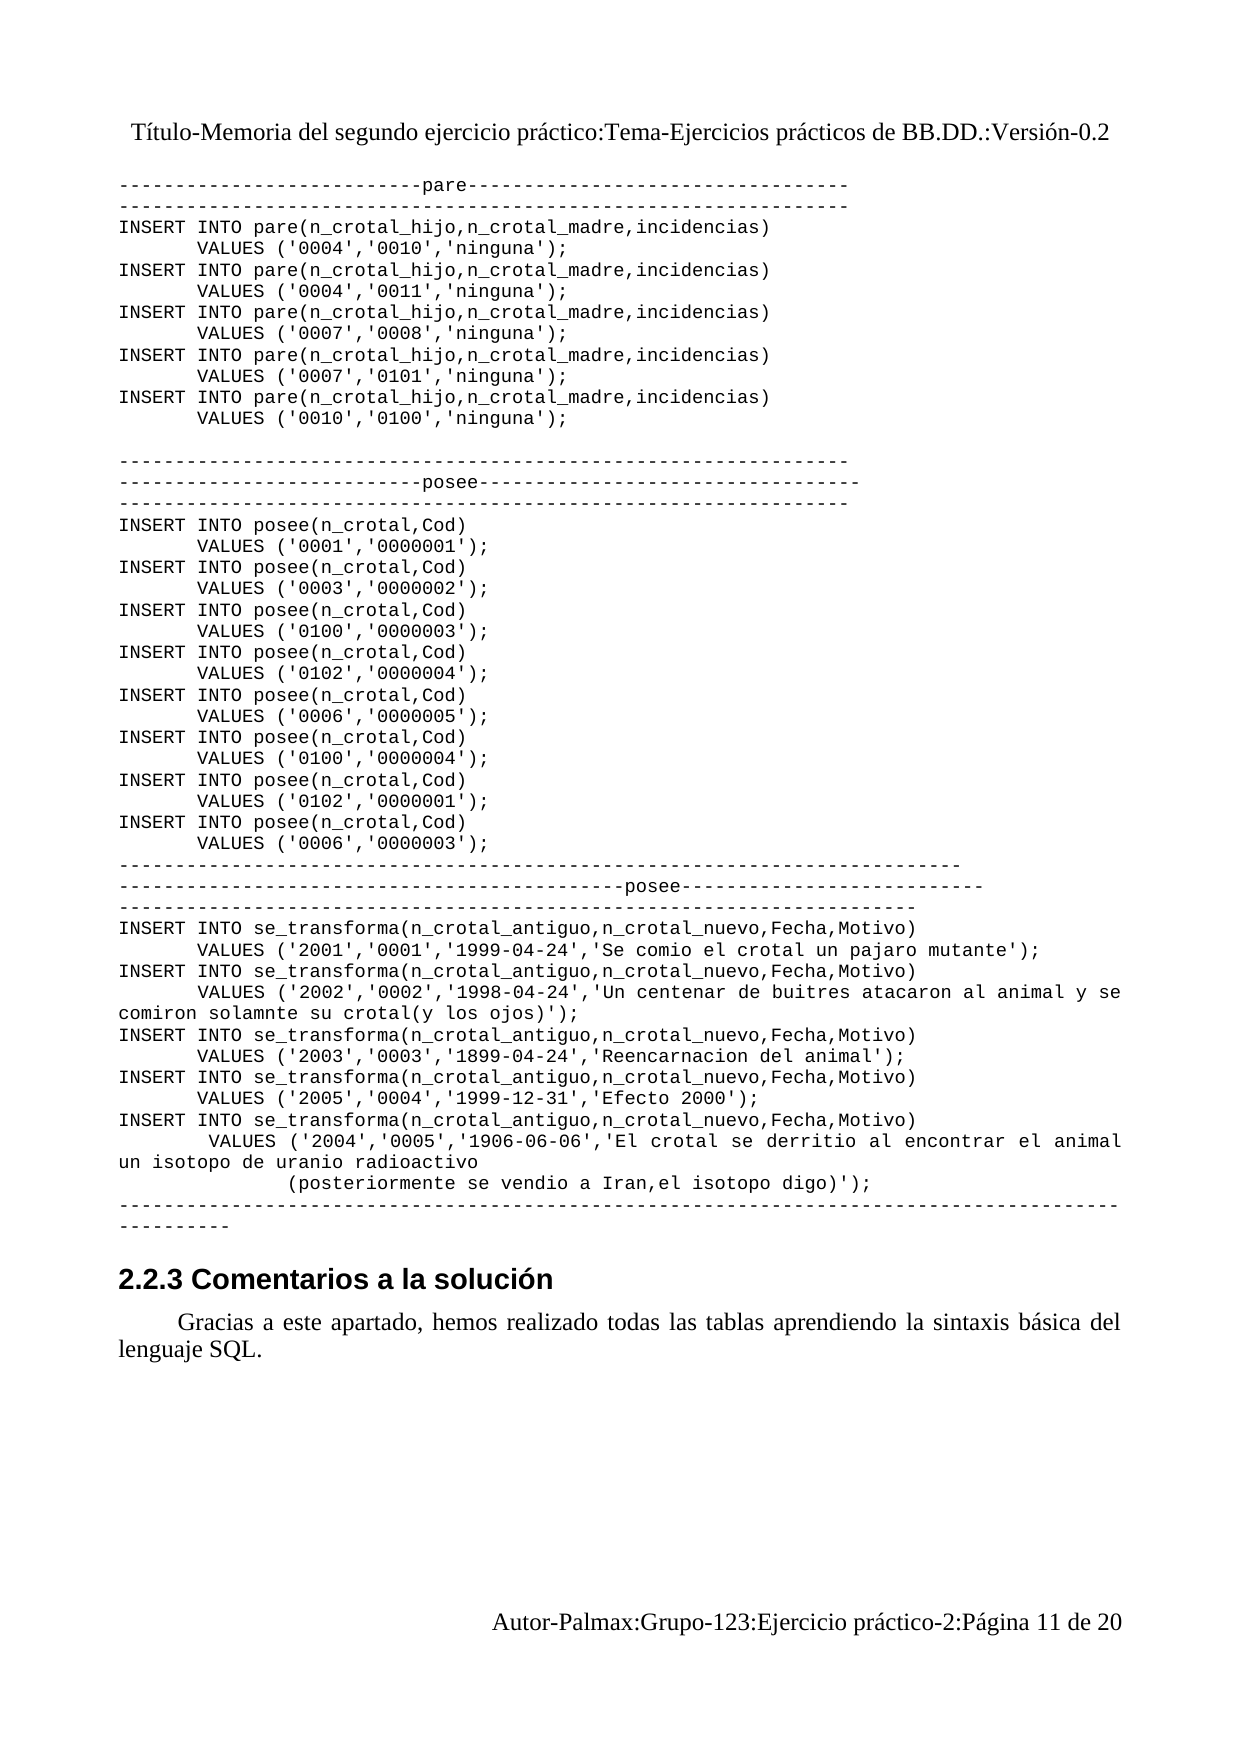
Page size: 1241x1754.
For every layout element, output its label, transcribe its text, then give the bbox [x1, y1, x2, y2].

text VALUES ('0006','0000005'); [118, 707, 1122, 728]
text INSERT INTO pare(n_crotal_hijo,n_crotal_madre,incidencias) [118, 303, 1122, 324]
text INSERT INTO pare(n_crotal_hijo,n_crotal_madre,incidencias) [118, 345, 1122, 367]
text VALUES ('0004','0010','ninguna'); [118, 239, 1122, 260]
text --------------------------------------------------------------------------------------------------- [118, 1195, 1122, 1238]
text Gracias a este apartado, hemos realizado todas las tablas aprendiendo la sintaxis básica del lenguaje SQL. [118, 1308, 1122, 1363]
text INSERT INTO pare(n_crotal_hijo,n_crotal_madre,incidencias) [118, 388, 1122, 409]
text ----------------------------------------------------------------- [118, 197, 1122, 218]
text VALUES ('2002','0002','1998-04-24','Un centenar de buitres atacaron al animal y se comiron solamnte su crotal(y los ojos)'); [118, 983, 1122, 1025]
text INSERT INTO posee(n_crotal,Cod) [118, 600, 1122, 622]
text --------------------------------------------------------------------------- [118, 855, 1122, 877]
text VALUES ('0100','0000003'); [118, 622, 1122, 643]
text ----------------------------------------------------------------- [118, 494, 1122, 515]
text VALUES ('0006','0000003'); [118, 834, 1122, 855]
text ----------------------------------------------------------------------- [118, 898, 1122, 919]
text INSERT INTO pare(n_crotal_hijo,n_crotal_madre,incidencias) [118, 218, 1122, 239]
text VALUES ('0010','0100','ninguna'); [118, 409, 1122, 430]
text INSERT INTO posee(n_crotal,Cod) [118, 558, 1122, 579]
text INSERT INTO pare(n_crotal_hijo,n_crotal_madre,incidencias) [118, 260, 1122, 282]
text INSERT INTO se_transforma(n_crotal_antiguo,n_crotal_nuevo,Fecha,Motivo) [118, 919, 1122, 940]
text INSERT INTO posee(n_crotal,Cod) [118, 728, 1122, 749]
text VALUES ('0007','0101','ninguna'); [118, 367, 1122, 388]
text INSERT INTO se_transforma(n_crotal_antiguo,n_crotal_nuevo,Fecha,Motivo) [118, 1110, 1122, 1132]
text ---------------------------pare---------------------------------- [118, 175, 1122, 197]
text VALUES ('0007','0008','ninguna'); [118, 324, 1122, 345]
text VALUES ('2004','0005','1906-06-06','El crotal se derritio al encontrar el animal un isotopo de uranio radioactivo [118, 1132, 1122, 1174]
text ---------------------------------------------posee--------------------------- [118, 877, 1122, 898]
text INSERT INTO posee(n_crotal,Cod) [118, 515, 1122, 537]
text INSERT INTO posee(n_crotal,Cod) [118, 770, 1122, 792]
subtitle 2.2.3 Comentarios a la solución [118, 1263, 1122, 1295]
text INSERT INTO se_transforma(n_crotal_antiguo,n_crotal_nuevo,Fecha,Motivo) [118, 962, 1122, 983]
text ---------------------------posee---------------------------------- [118, 473, 1122, 494]
text INSERT INTO se_transforma(n_crotal_antiguo,n_crotal_nuevo,Fecha,Motivo) [118, 1068, 1122, 1089]
text VALUES ('0003','0000002'); [118, 579, 1122, 600]
text VALUES ('0102','0000001'); [118, 792, 1122, 813]
text INSERT INTO posee(n_crotal,Cod) [118, 685, 1122, 707]
text INSERT INTO se_transforma(n_crotal_antiguo,n_crotal_nuevo,Fecha,Motivo) [118, 1025, 1122, 1047]
text VALUES ('2003','0003','1899-04-24','Reencarnacion del animal'); [118, 1047, 1122, 1068]
text VALUES ('0100','0000004'); [118, 749, 1122, 770]
text VALUES ('2005','0004','1999-12-31','Efecto 2000'); [118, 1089, 1122, 1110]
text VALUES ('0102','0000004'); [118, 664, 1122, 685]
text INSERT INTO posee(n_crotal,Cod) [118, 813, 1122, 834]
text VALUES ('0001','0000001'); [118, 537, 1122, 558]
text VALUES ('0004','0011','ninguna'); [118, 282, 1122, 303]
text VALUES ('2001','0001','1999-04-24','Se comio el crotal un pajaro mutante'); [118, 940, 1122, 962]
text (posteriormente se vendio a Iran,el isotopo digo)'); [118, 1174, 1122, 1195]
text INSERT INTO posee(n_crotal,Cod) [118, 643, 1122, 664]
text ----------------------------------------------------------------- [118, 452, 1122, 473]
